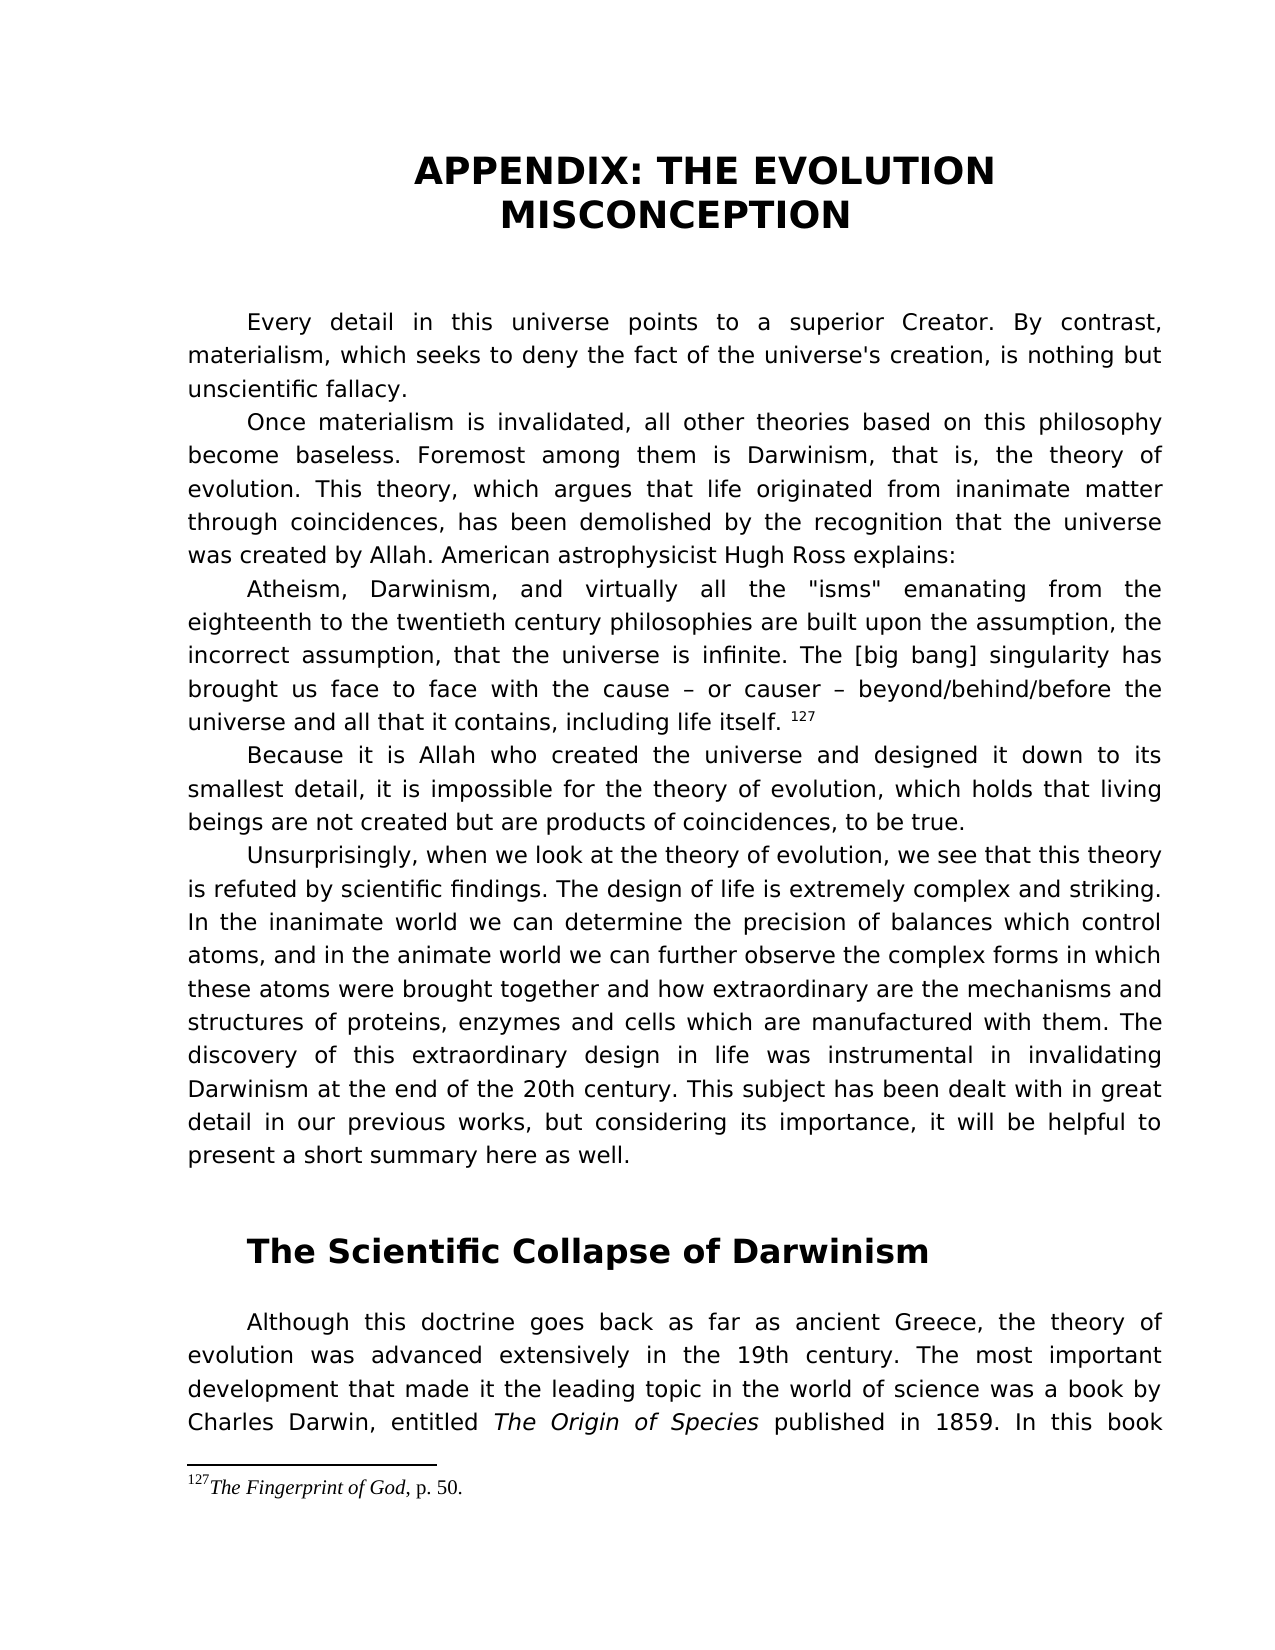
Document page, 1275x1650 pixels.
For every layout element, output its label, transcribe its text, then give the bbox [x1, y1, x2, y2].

text Once materialism is invalidated, all other theories based on this philosophy become baseless. Foremost among them is Darwinism, that is, the theory of evolution. This theory, which argues that life originated from inanimate matter through coincidences, has been demolished by the recognition that the universe was created by Allah. American astrophysicist Hugh Ross explains: [187, 404, 1163, 571]
text Atheism, Darwinism, and virtually all the "isms" emanating from the eighteenth to the twentieth century philosophies are built upon the assumption, the incorrect assumption, that the universe is infinite. The [big bang] singularity has brought us face to face with the cause – or causer – beyond/behind/before the universe and all that it contains, including life itself. [187, 571, 1163, 737]
text Every detail in this universe points to a superior Creator. By contrast, materialism, which seeks to deny the fact of the universe's creation, is nothing but unscientific fallacy. [187, 304, 1163, 404]
text APPENDIX: THE EVOLUTION MISCONCEPTION [187, 150, 1163, 237]
text The Fingerprint of God, p. 50. [187, 1471, 1181, 1500]
text Because it is Allah who created the universe and designed it down to its smallest detail, it is impossible for the theory of evolution, which holds that living beings are not created but are products of coincidences, to be true. [187, 737, 1163, 837]
text Unsurprisingly, when we look at the theory of evolution, we see that this theory is refuted by scientific findings. The design of life is extremely complex and striking. In the inanimate world we can determine the precision of balances which control atoms, and in the animate world we can further observe the complex forms in which these atoms were brought together and how extraordinary are the mechanisms and structures of proteins, enzymes and cells which are manufactured with them. The discovery of this extraordinary design in life was instrumental in invalidating Darwinism at the end of the 20th century. This subject has been dealt with in great detail in our previous works, but considering its importance, it will be helpful to present a short summary here as well. [187, 837, 1163, 1171]
text The Scientific Collapse of Darwinism [187, 1237, 1163, 1271]
text Although this doctrine goes back as far as ancient Greece, the theory of evolution was advanced extensively in the 19th century. The most important development that made it the leading topic in the world of science was a book by Charles Darwin, entitled The Origin of Species published in 1859. In this book [187, 1304, 1163, 1437]
